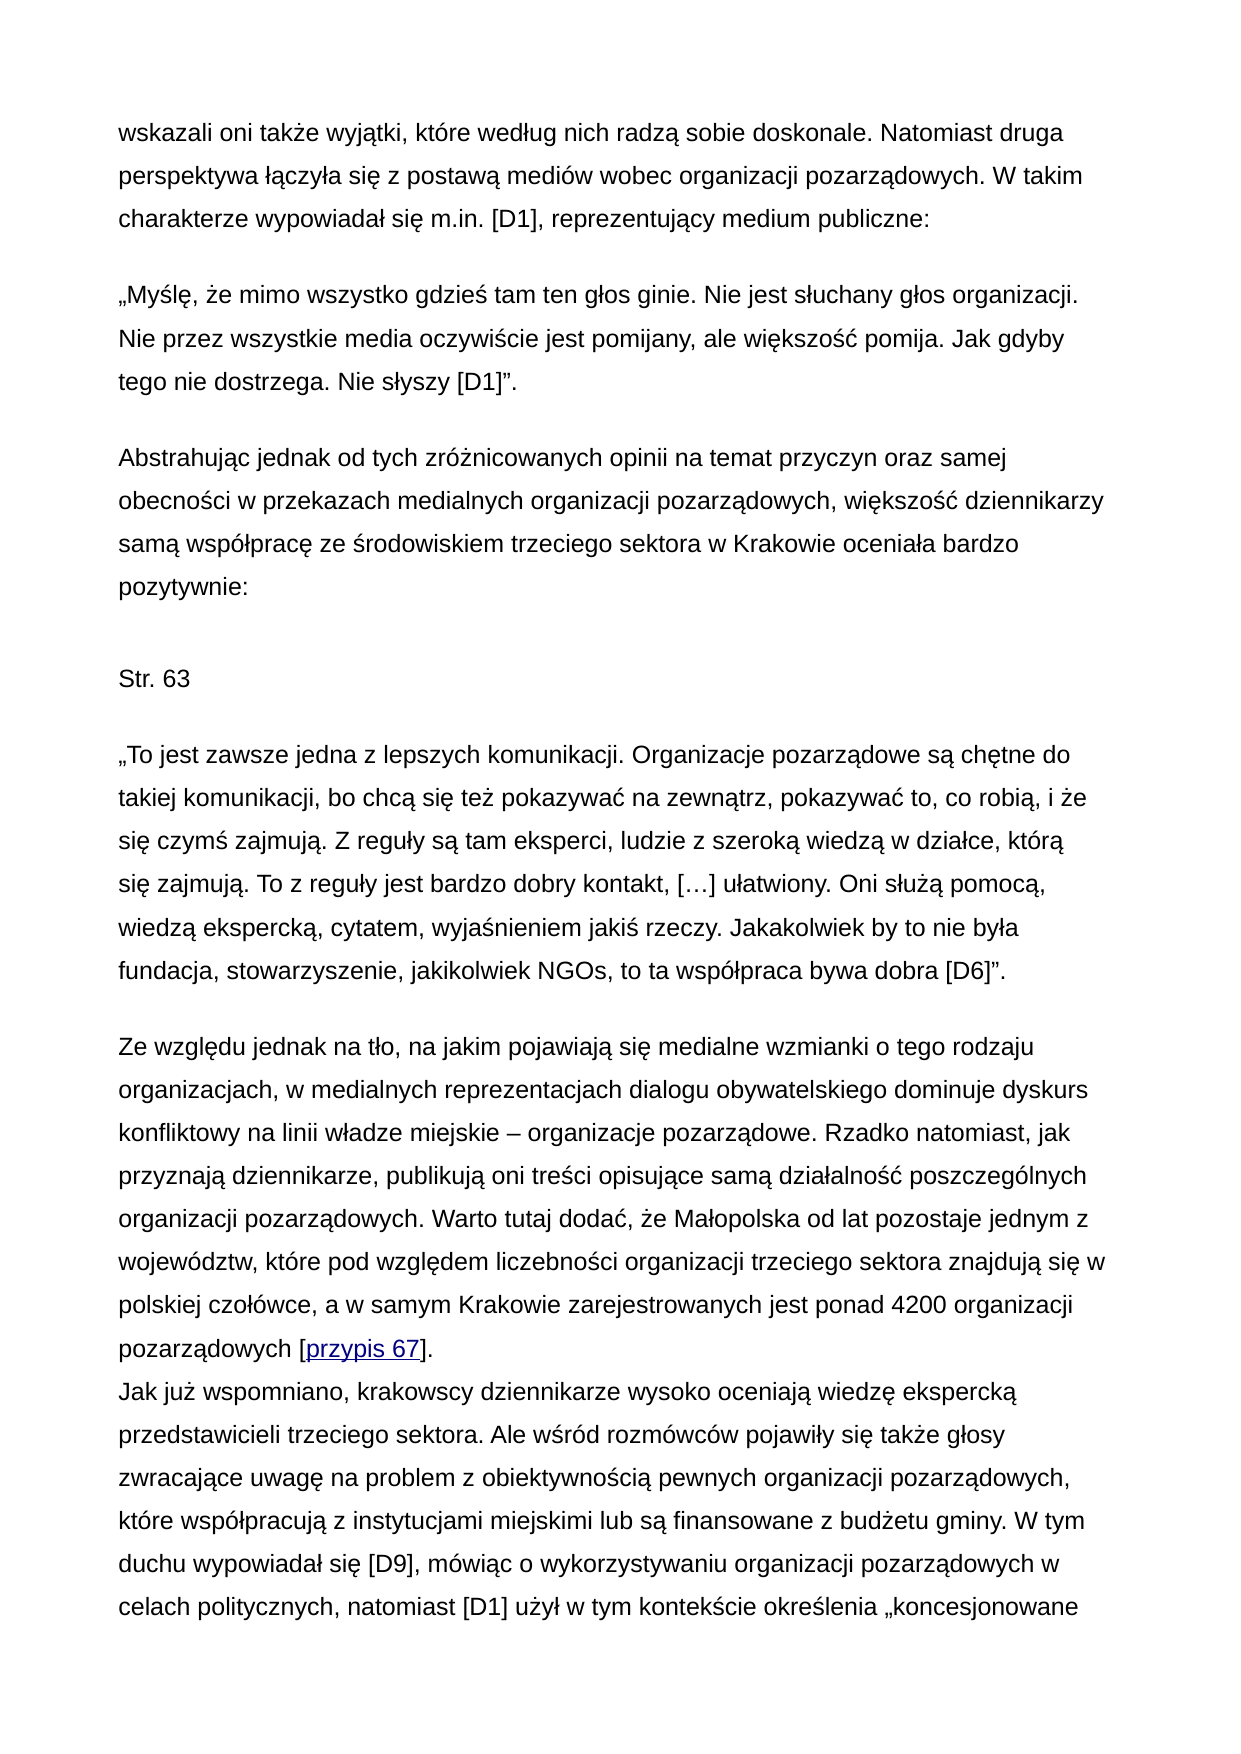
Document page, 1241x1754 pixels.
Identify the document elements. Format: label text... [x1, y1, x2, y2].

text Abstrahując jednak od tych zróżnicowanych opinii na temat przyczyn oraz samej obecności w przekazach medialnych organizacji pozarządowych, większość dziennikarzy samą współpracę ze środowiskiem trzeciego sektora w Krakowie oceniała bardzo pozytywnie: [118, 443, 1122, 601]
text Ze względu jednak na tło, na jakim pojawiają się medialne wzmianki o tego rodzaju organizacjach, w medialnych reprezentacjach dialogu obywatelskiego dominuje dyskurs konfliktowy na linii władze miejskie – organizacje pozarządowe. Rzadko natomiast, jak przyznają dziennikarze, publikują oni treści opisujące samą działalność poszczególnych organizacji pozarządowych. Warto tutaj dodać, że Małopolska od lat pozostaje jednym z województw, które pod względem liczebności organizacji trzeciego sektora znajdują się w polskiej czołówce, a w samym Krakowie zarejestrowanych jest ponad 4200 organizacji pozarządowych [przypis 67]. [118, 1032, 1122, 1362]
text „To jest zawsze jedna z lepszych komunikacji. Organizacje pozarządowe są chętne do takiej komunikacji, bo chcą się też pokazywać na zewnątrz, pokazywać to, co robią, i że się czymś zajmują. Z reguły są tam eksperci, ludzie z szeroką wiedzą w działce, którą się zajmują. To z reguły jest bardzo dobry kontakt, […] ułatwiony. Oni służą pomocą, wiedzą ekspercką, cytatem, wyjaśnieniem jakiś rzeczy. Jakakolwiek by to nie była fundacja, stowarzyszenie, jakikolwiek NGOs, to ta współpraca bywa dobra [D6]”. [118, 707, 1122, 1017]
text Str. 63 [118, 664, 1122, 693]
text wskazali oni także wyjątki, które według nich radzą sobie doskonale. Natomiast druga perspektywa łączyła się z postawą mediów wobec organizacji pozarządowych. W takim charakterze wypowiadał się m.in. [D1], reprezentujący medium publiczne: [118, 118, 1122, 233]
text Jak już wspomniano, krakowscy dziennikarze wysoko oceniają wiedzę ekspercką przedstawicieli trzeciego sektora. Ale wśród rozmówców pojawiły się także głosy zwracające uwagę na problem z obiektywnością pewnych organizacji pozarządowych, które współpracują z instytucjami miejskimi lub są finansowane z budżetu gminy. W tym duchu wypowiadał się [D9], mówiąc o wykorzystywaniu organizacji pozarządowych w celach politycznych, natomiast [D1] użył w tym kontekście określenia „koncesjonowane [118, 1377, 1122, 1621]
text „Myślę, że mimo wszystko gdzieś tam ten głos ginie. Nie jest słuchany głos organizacji. Nie przez wszystkie media oczywiście jest pomijany, ale większość pomija. Jak gdyby tego nie dostrzega. Nie słyszy [D1]”. [118, 247, 1122, 428]
